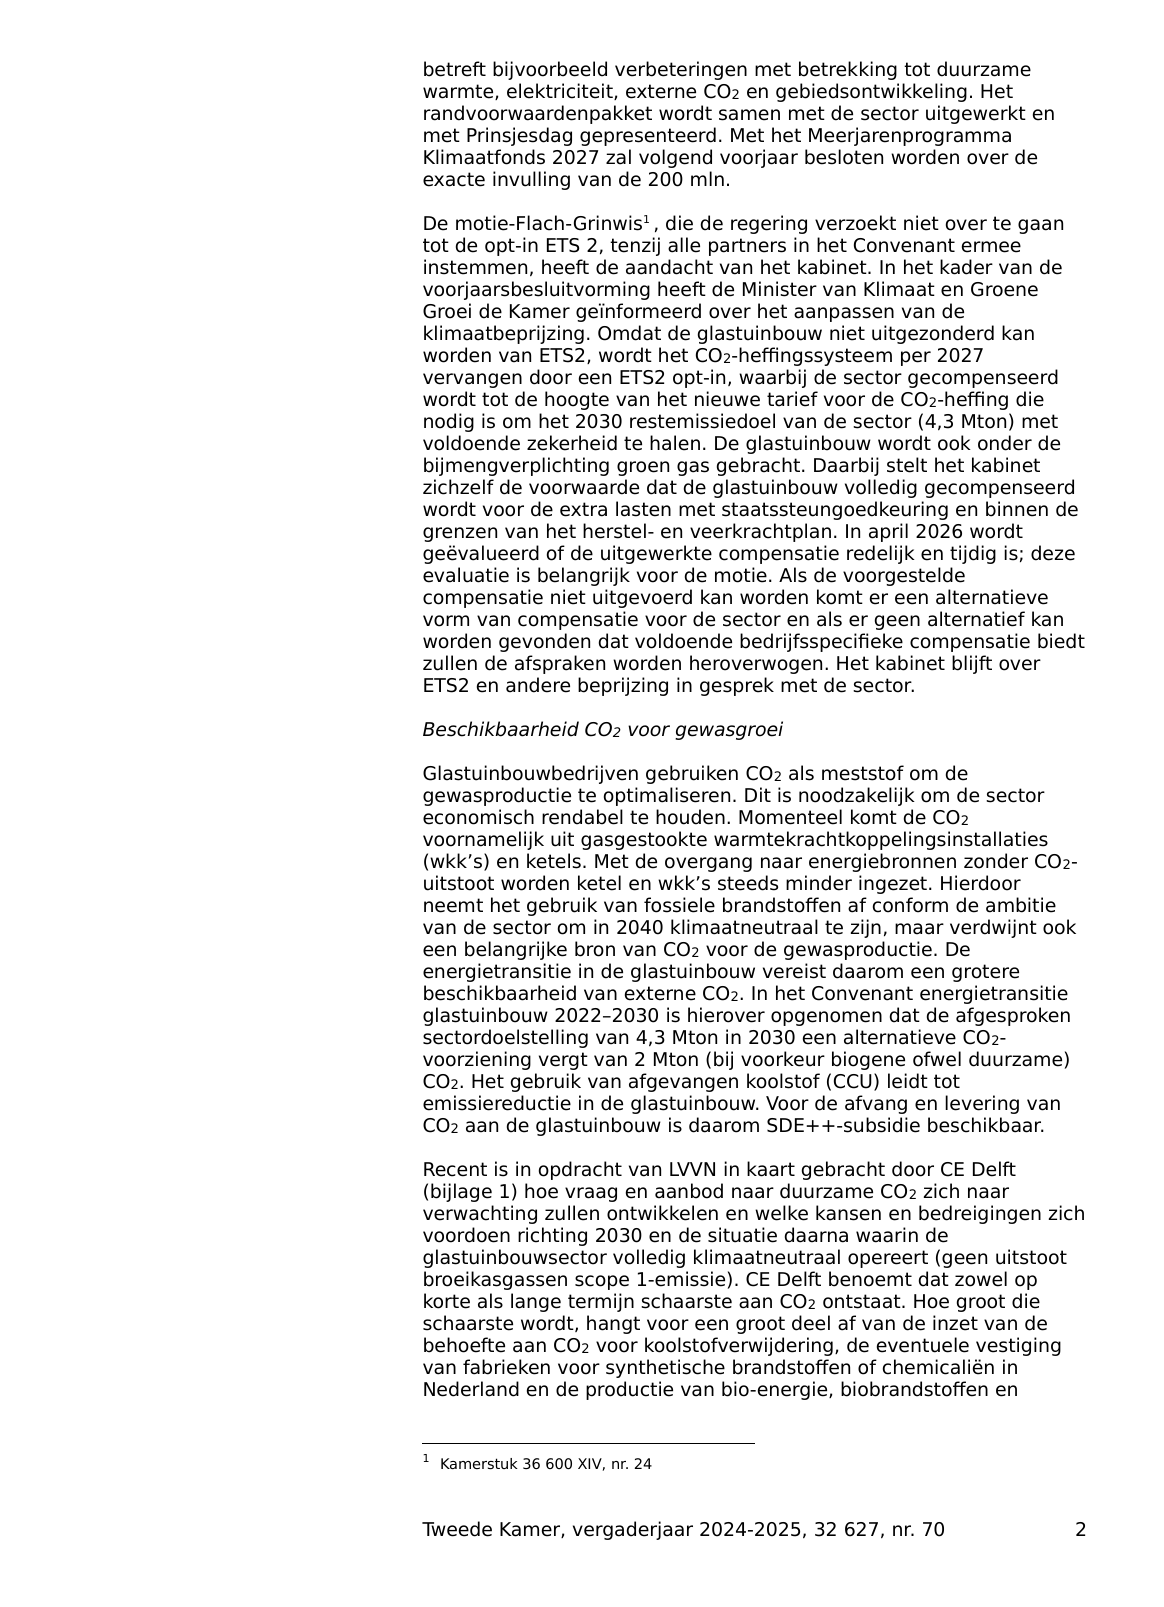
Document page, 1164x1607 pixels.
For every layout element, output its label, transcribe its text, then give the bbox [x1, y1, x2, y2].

text Glastuinbouwbedrijven gebruiken CO2 als meststof om de gewasproductie te optimaliseren. Dit is noodzakelijk om de sector economisch rendabel te houden. Momenteel komt de CO2 voornamelijk uit gasgestookte warmtekrachtkoppelingsinstallaties (wkk’s) en ketels. Met de overgang naar energiebronnen zonder CO2-uitstoot worden ketel en wkk’s steeds minder ingezet. Hierdoor neemt het gebruik van fossiele brandstoffen af conform de ambitie van de sector om in 2040 klimaatneutraal te zijn, maar verdwijnt ook een belangrijke bron van CO2 voor de gewasproductie. De energietransitie in de glastuinbouw vereist daarom een grotere beschikbaarheid van externe CO2. In het Convenant energietransitie glastuinbouw 2022–2030 is hierover opgenomen dat de afgesproken sectordoelstelling van 4,3 Mton in 2030 een alternatieve CO2-voorziening vergt van 2 Mton (bij voorkeur biogene ofwel duurzame) CO2. Het gebruik van afgevangen koolstof (CCU) leidt tot emissiereductie in de glastuinbouw. Voor de afvang en levering van CO2 aan de glastuinbouw is daarom SDE++-subsidie beschikbaar. [422, 763, 1087, 1137]
text Recent is in opdracht van LVVN in kaart gebracht door CE Delft (bijlage 1) hoe vraag en aanbod naar duurzame CO2 zich naar verwachting zullen ontwikkelen en welke kansen en bedreigingen zich voordoen richting 2030 en de situatie daarna waarin de glastuinbouwsector volledig klimaatneutraal opereert (geen uitstoot broeikasgassen scope 1-emissie). CE Delft benoemt dat zowel op korte als lange termijn schaarste aan CO2 ontstaat. Hoe groot die schaarste wordt, hangt voor een groot deel af van de inzet van de behoefte aan CO2 voor koolstofverwijdering, de eventuele vestiging van fabrieken voor synthetische brandstoffen of chemicaliën in Nederland en de productie van bio-energie, biobrandstoffen en [422, 1159, 1087, 1401]
text betreft bijvoorbeeld verbeteringen met betrekking tot duurzame warmte, elektriciteit, externe CO2 en gebiedsontwikkeling. Het randvoorwaardenpakket wordt samen met de sector uitgewerkt en met Prinsjesdag gepresenteerd. Met het Meerjarenprogramma Klimaatfonds 2027 zal volgend voorjaar besloten worden over de exacte invulling van de 200 mln. [422, 59, 1087, 191]
text Kamerstuk 36 600 XIV, nr. 24 [422, 1452, 1087, 1474]
text De motie-Flach-Grinwis, die de regering verzoekt niet over te gaan tot de opt-in ETS 2, tenzij alle partners in het Convenant ermee instemmen, heeft de aandacht van het kabinet. In het kader van de voorjaarsbesluitvorming heeft de Minister van Klimaat en Groene Groei de Kamer geïnformeerd over het aanpassen van de klimaatbeprijzing. Omdat de glastuinbouw niet uitgezonderd kan worden van ETS2, wordt het CO2-heffingssysteem per 2027 vervangen door een ETS2 opt-in, waarbij de sector gecompenseerd wordt tot de hoogte van het nieuwe tarief voor de CO2-heffing die nodig is om het 2030 restemissiedoel van de sector (4,3 Mton) met voldoende zekerheid te halen. De glastuinbouw wordt ook onder de bijmengverplichting groen gas gebracht. Daarbij stelt het kabinet zichzelf de voorwaarde dat de glastuinbouw volledig gecompenseerd wordt voor de extra lasten met staatssteungoedkeuring en binnen de grenzen van het herstel- en veerkrachtplan. In april 2026 wordt geëvalueerd of de uitgewerkte compensatie redelijk en tijdig is; deze evaluatie is belangrijk voor de motie. Als de voorgestelde compensatie niet uitgevoerd kan worden komt er een alternatieve vorm van compensatie voor de sector en als er geen alternatief kan worden gevonden dat voldoende bedrijfsspecifieke compensatie biedt zullen de afspraken worden heroverwogen. Het kabinet blijft over ETS2 en andere beprijzing in gesprek met de sector. [422, 213, 1087, 697]
subtitle Beschikbaarheid CO2 voor gewasgroei [422, 719, 1087, 741]
